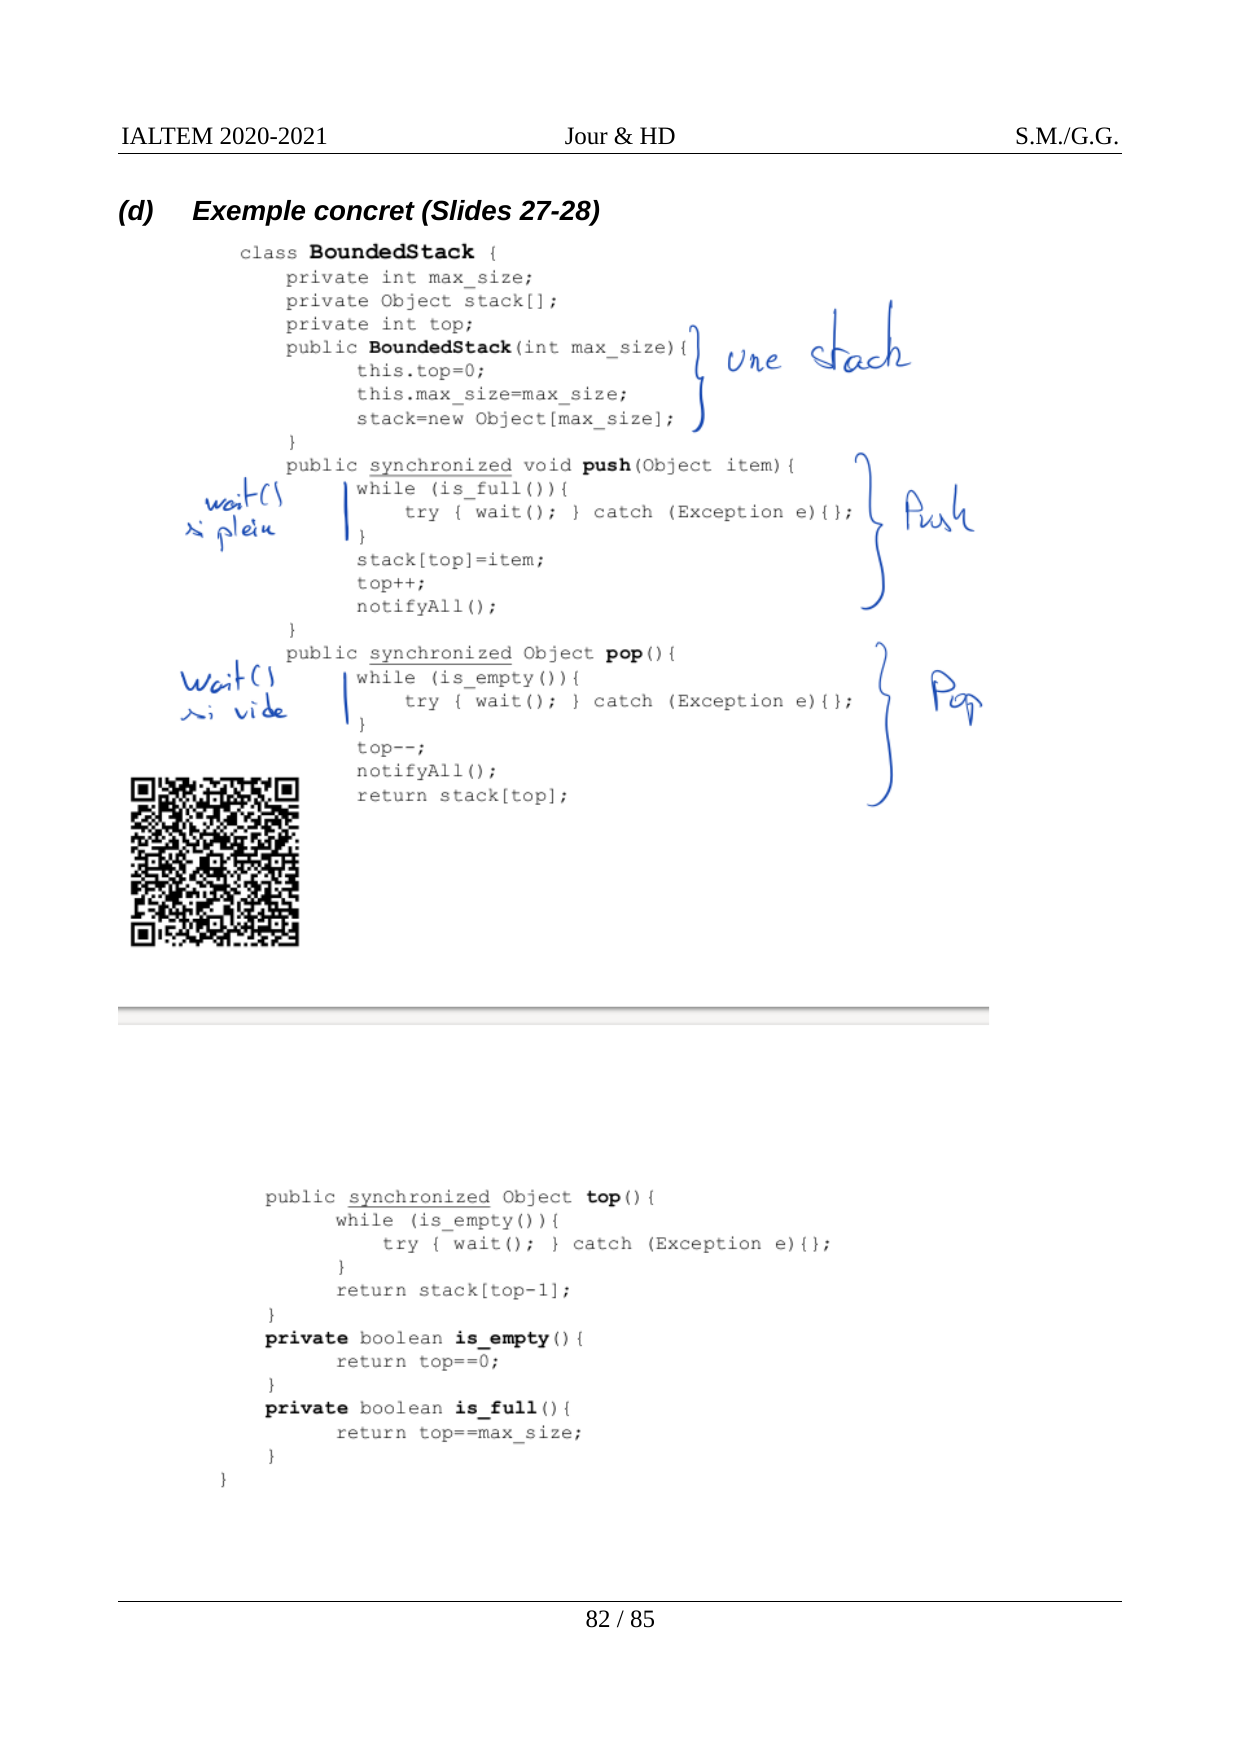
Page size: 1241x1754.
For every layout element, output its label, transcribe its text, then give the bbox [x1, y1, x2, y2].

picture [118, 239, 990, 1490]
subtitle Exemple concret (Slides 27-28) [118, 195, 1122, 227]
